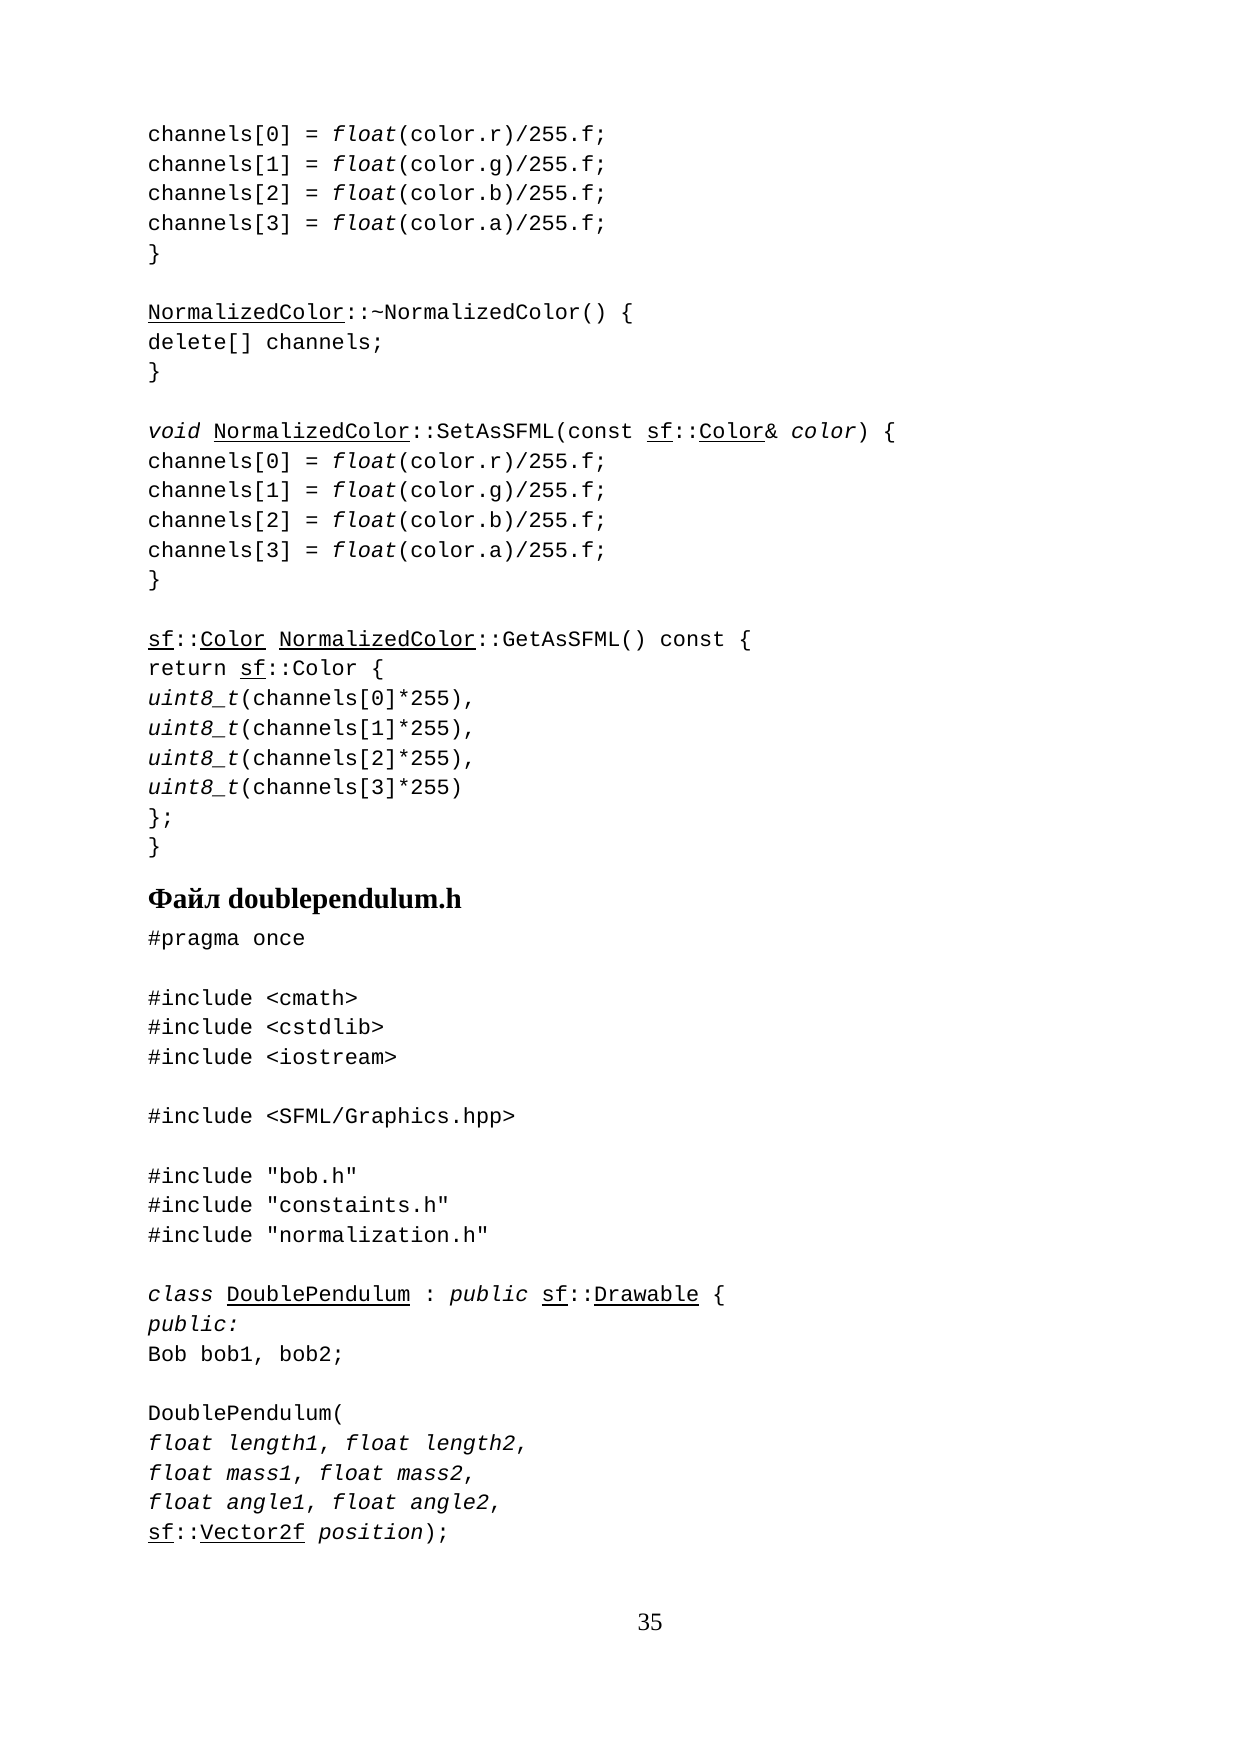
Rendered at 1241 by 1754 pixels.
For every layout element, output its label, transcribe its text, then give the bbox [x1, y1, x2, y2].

text }; [148, 801, 1152, 831]
text return sf::Color { [148, 653, 1152, 682]
text } [148, 831, 1152, 861]
text } [148, 564, 1152, 593]
text channels[1] = float(color.g)/255.f; [148, 148, 1152, 178]
text void NormalizedColor::SetAsSFML(const sf::Color& color) { [148, 415, 1152, 445]
text public: [148, 1308, 1152, 1338]
text delete[] channels; [148, 326, 1152, 356]
text channels[3] = float(color.a)/255.f; [148, 534, 1152, 564]
text class DoublePendulum : public sf::Drawable { [148, 1279, 1152, 1308]
text } [148, 237, 1152, 267]
text #include <cstdlib> [148, 1012, 1152, 1041]
text channels[2] = float(color.b)/255.f; [148, 504, 1152, 534]
subtitle Файл doublependulum.h [148, 881, 1152, 915]
text float angle1, float angle2, [148, 1487, 1152, 1516]
text uint8_t(channels[1]*255), [148, 712, 1152, 742]
text channels[1] = float(color.g)/255.f; [148, 474, 1152, 504]
text #include "normalization.h" [148, 1219, 1152, 1249]
text Bob bob1, bob2; [148, 1338, 1152, 1368]
text #include <iostream> [148, 1041, 1152, 1071]
text uint8_t(channels[3]*255) [148, 771, 1152, 801]
text channels[0] = float(color.r)/255.f; [148, 118, 1152, 148]
text sf::Vector2f position); [148, 1516, 1152, 1546]
text } [148, 356, 1152, 386]
text #include <cmath> [148, 982, 1152, 1012]
text uint8_t(channels[0]*255), [148, 682, 1152, 712]
text channels[3] = float(color.a)/255.f; [148, 207, 1152, 237]
text #include "constaints.h" [148, 1190, 1152, 1219]
text NormalizedColor::~NormalizedColor() { [148, 296, 1152, 326]
text #include "bob.h" [148, 1160, 1152, 1190]
text DoublePendulum( [148, 1397, 1152, 1427]
text uint8_t(channels[2]*255), [148, 742, 1152, 771]
text #include <SFML/Graphics.hpp> [148, 1101, 1152, 1130]
text channels[2] = float(color.b)/255.f; [148, 178, 1152, 207]
text #pragma once [148, 927, 1152, 952]
text float mass1, float mass2, [148, 1457, 1152, 1487]
text channels[0] = float(color.r)/255.f; [148, 445, 1152, 474]
text float length1, float length2, [148, 1427, 1152, 1457]
text sf::Color NormalizedColor::GetAsSFML() const { [148, 623, 1152, 653]
